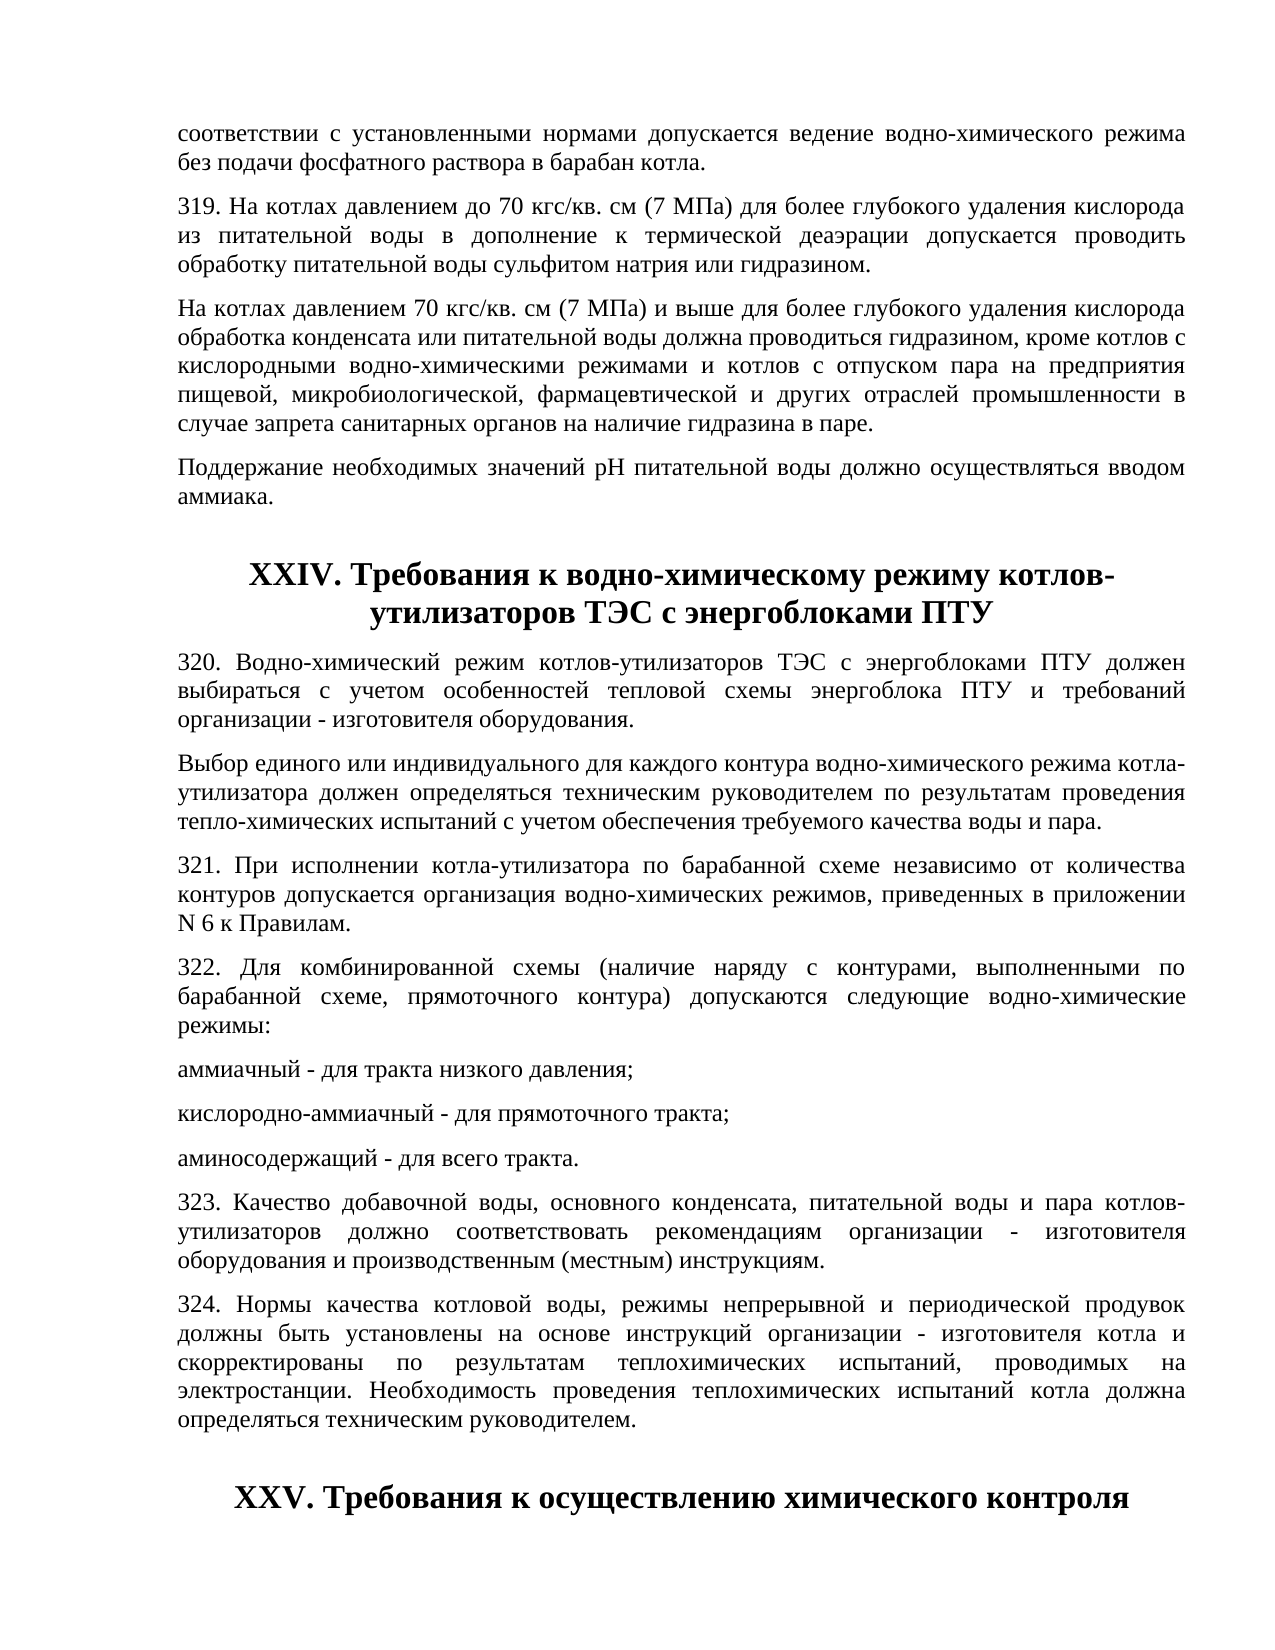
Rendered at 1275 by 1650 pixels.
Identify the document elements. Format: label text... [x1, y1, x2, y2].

text соответствии с установленными нормами допускается ведение водно-химического режима без подачи фосфатного раствора в барабан котла. [177, 118, 1186, 176]
text аммиачный - для тракта низкого давления; [177, 1054, 1186, 1083]
text 320. Водно-химический режим котлов-утилизаторов ТЭС с энергоблоками ПТУ должен выбираться с учетом особенностей тепловой схемы энергоблока ПТУ и требований организации - изготовителя оборудования. [177, 647, 1186, 733]
text 321. При исполнении котла-утилизатора по барабанной схеме независимо от количества контуров допускается организация водно-химических режимов, приведенных в приложении N 6 к Правилам. [177, 850, 1186, 937]
text Выбор единого или индивидуального для каждого контура водно-химического режима котла-утилизатора должен определяться техническим руководителем по результатам проведения тепло-химических испытаний с учетом обеспечения требуемого качества воды и пара. [177, 748, 1186, 835]
text 319. На котлах давлением до 70 кгс/кв. см (7 МПа) для более глубокого удаления кислорода из питательной воды в дополнение к термической деаэрации допускается проводить обработку питательной воды сульфитом натрия или гидразином. [177, 191, 1186, 277]
text На котлах давлением 70 кгс/кв. см (7 МПа) и выше для более глубокого удаления кислорода обработка конденсата или питательной воды должна проводиться гидразином, кроме котлов с кислородными водно-химическими режимами и котлов с отпуском пара на предприятия пищевой, микробиологической, фармацевтической и других отраслей промышленности в случае запрета санитарных органов на наличие гидразина в паре. [177, 293, 1186, 437]
text аминосодержащий - для всего тракта. [177, 1143, 1186, 1172]
text 323. Качество добавочной воды, основного конденсата, питательной воды и пара котлов-утилизаторов должно соответствовать рекомендациям организации - изготовителя оборудования и производственным (местным) инструкциям. [177, 1187, 1186, 1273]
text 322. Для комбинированной схемы (наличие наряду с контурами, выполненными по барабанной схеме, прямоточного контура) допускаются следующие водно-химические режимы: [177, 952, 1186, 1038]
text Поддержание необходимых значений pH питательной воды должно осуществляться вводом аммиака. [177, 452, 1186, 510]
text XXIV. Требования к водно-химическому режиму котлов-утилизаторов ТЭС с энергоблоками ПТУ [177, 554, 1186, 631]
text кислородно-аммиачный - для прямоточного тракта; [177, 1098, 1186, 1127]
text 324. Нормы качества котловой воды, режимы непрерывной и периодической продувок должны быть установлены на основе инструкций организации - изготовителя котла и скорректированы по результатам теплохимических испытаний, проводимых на электростанции. Необходимость проведения теплохимических испытаний котла должна определяться техническим руководителем. [177, 1289, 1186, 1433]
text XXV. Требования к осуществлению химического контроля [177, 1477, 1186, 1516]
